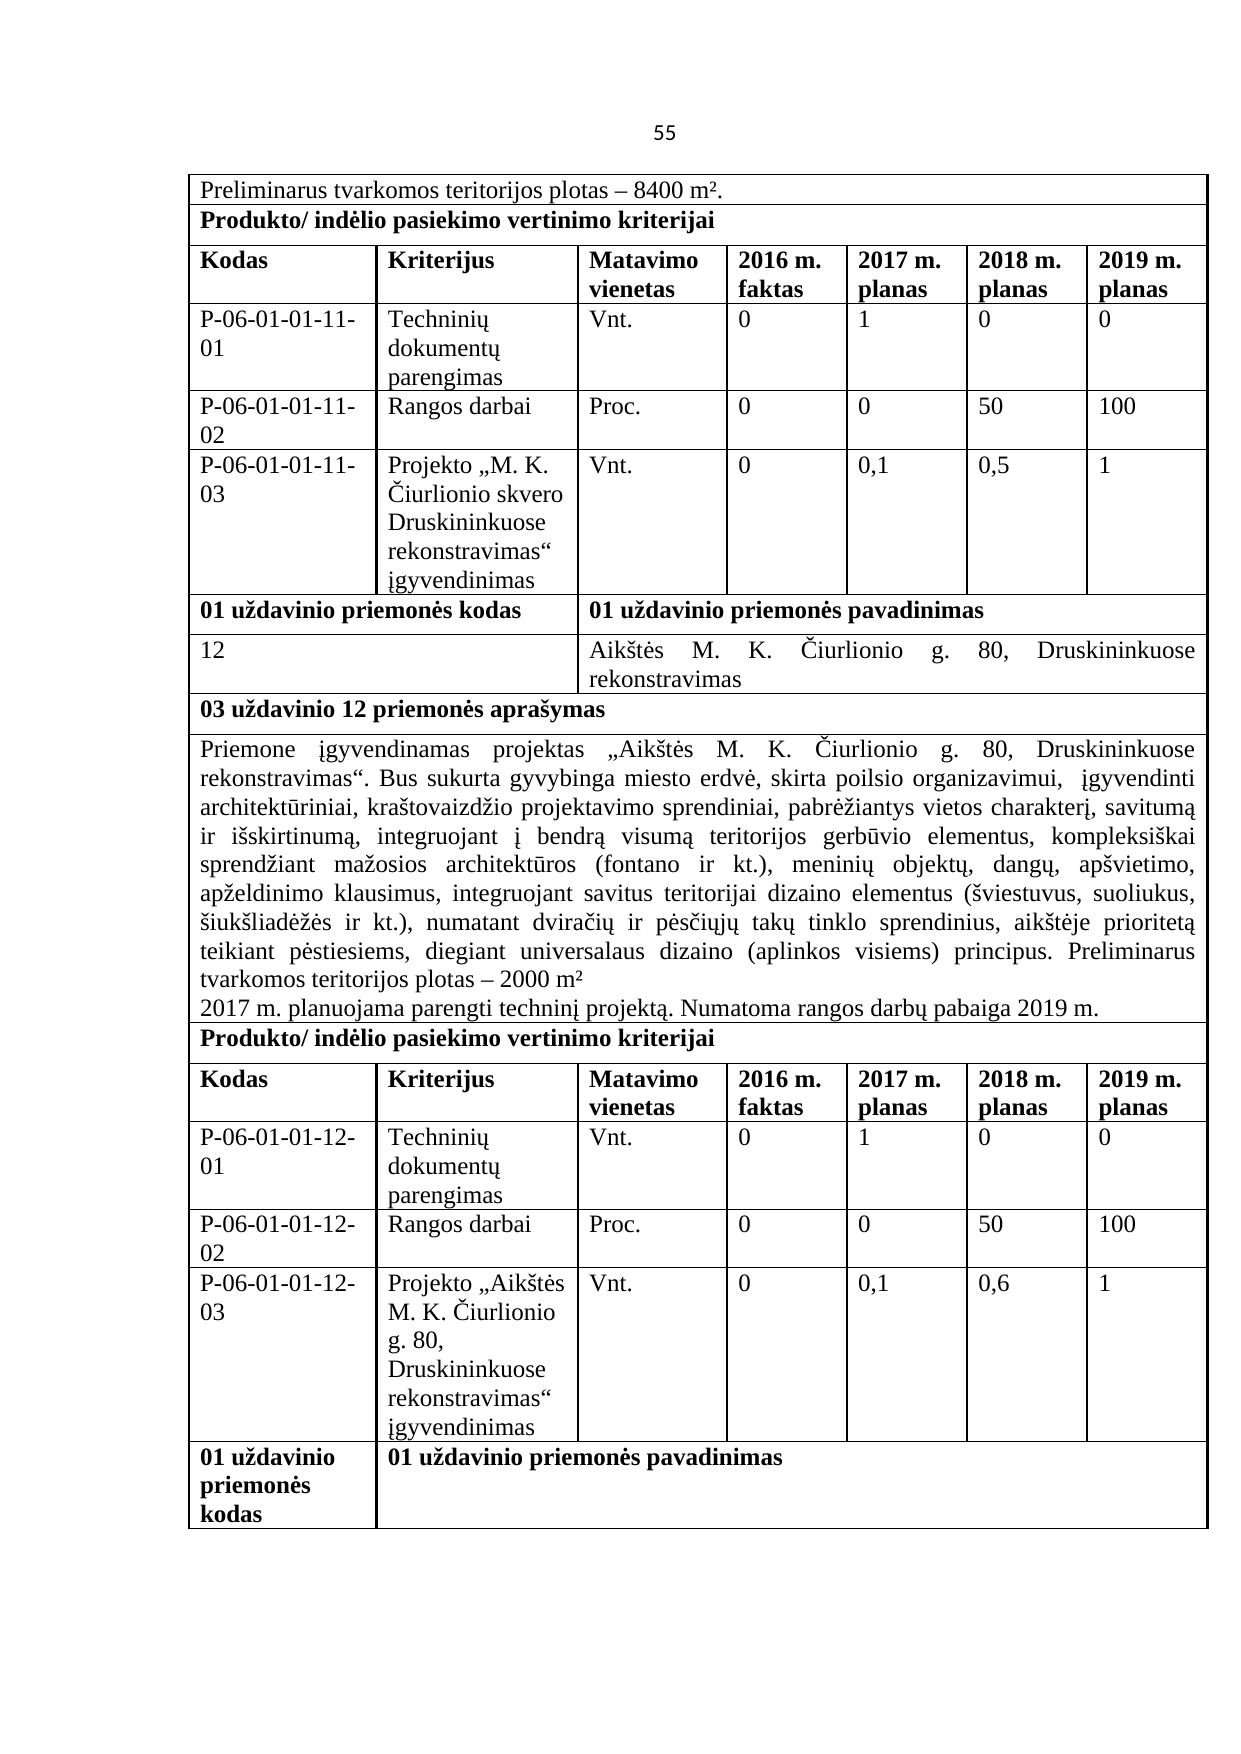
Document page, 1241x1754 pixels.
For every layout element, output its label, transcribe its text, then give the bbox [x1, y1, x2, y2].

table_cell 0 [728, 391, 846, 449]
table_cell 2017 m. planas [848, 246, 966, 303]
table_cell Vnt. [579, 1122, 726, 1208]
table_cell P-06-01-01-11-03 [190, 450, 375, 594]
table_cell P-06-01-01-12-03 [190, 1268, 375, 1441]
table_cell 0 [848, 391, 966, 449]
table_cell 1 [848, 304, 966, 390]
table_cell 100 [1088, 391, 1206, 449]
table_cell 1 [848, 1122, 966, 1208]
table_cell Techninių dokumentų parengimas [378, 304, 577, 390]
table_cell Proc. [579, 391, 726, 449]
table_cell 0 [968, 1122, 1086, 1208]
table_cell P-06-01-01-11-01 [190, 304, 375, 390]
table_cell 0,1 [848, 450, 966, 594]
table_cell 2017 m. planas [848, 1064, 966, 1121]
table_cell 2016 m. faktas [728, 1064, 846, 1121]
table_cell Techninių dokumentų parengimas [378, 1122, 577, 1208]
table_cell Vnt. [579, 1268, 726, 1441]
table_cell Proc. [579, 1210, 726, 1267]
table_cell P-06-01-01-11-02 [190, 391, 375, 449]
table_cell P-06-01-01-12-01 [190, 1122, 375, 1208]
table_cell 1 [1088, 1268, 1206, 1441]
table_cell 0 [728, 1210, 846, 1267]
table_cell 01 uždavinio priemonės pavadinimas [579, 595, 1206, 634]
table_cell Matavimo vienetas [579, 246, 726, 303]
table_cell 0 [728, 1268, 846, 1441]
table_cell 50 [968, 1210, 1086, 1267]
table_cell Kriterijus [378, 246, 577, 303]
table_cell Preliminarus tvarkomos teritorijos plotas – 8400 m². [190, 175, 1206, 204]
table_cell 03 uždavinio 12 priemonės aprašymas [190, 694, 1206, 733]
table_cell Vnt. [579, 304, 726, 390]
table_cell 0 [728, 1122, 846, 1208]
table_cell 0,1 [848, 1268, 966, 1441]
table_cell Kriterijus [378, 1064, 577, 1121]
table_cell 0 [728, 450, 846, 594]
table_cell 0,5 [968, 450, 1086, 594]
table_cell Rangos darbai [378, 391, 577, 449]
table_cell Kodas [190, 1064, 375, 1121]
table_cell 50 [968, 391, 1086, 449]
table_cell 0 [728, 304, 846, 390]
table_cell Produkto/ indėlio pasiekimo vertinimo kriterijai [190, 205, 1206, 244]
table_cell 01 uždavinio priemonės kodas [190, 595, 577, 634]
table_cell Matavimo vienetas [579, 1064, 726, 1121]
table_cell 0 [1088, 304, 1206, 390]
table_cell P-06-01-01-12-02 [190, 1210, 375, 1267]
table_cell 0 [848, 1210, 966, 1267]
table_cell 2018 m. planas [968, 1064, 1086, 1121]
table_cell Projekto „M. K. Čiurlionio skvero Druskininkuose rekonstravimas“ įgyvendinimas [378, 450, 577, 594]
table_cell 0 [968, 304, 1086, 390]
table_cell 2016 m. faktas [728, 246, 846, 303]
table_cell Aikštės M. K. Čiurlionio g. 80, Druskininkuose rekonstravimas [579, 635, 1206, 693]
table_cell Produkto/ indėlio pasiekimo vertinimo kriterijai [190, 1023, 1206, 1063]
table_cell 100 [1088, 1210, 1206, 1267]
table_cell Projekto „Aikštės M. K. Čiurlionio g. 80, Druskininkuose rekonstravimas“ įgyvendinimas [378, 1268, 577, 1441]
table_cell Kodas [190, 246, 375, 303]
table_cell 1 [1088, 450, 1206, 594]
table_cell 0 [1088, 1122, 1206, 1208]
table_cell 2018 m. planas [968, 246, 1086, 303]
table_cell 2019 m. planas [1088, 1064, 1206, 1121]
table_cell Priemone įgyvendinamas projektas „Aikštės M. K. Čiurlionio g. 80, Druskininkuose rekonstravimas“. Bus sukurta gyvybinga miesto erdvė, skirta poilsio organizavimui, įgyvendinti architektūriniai, kraštovaizdžio projektavimo sprendiniai, pabrėžiantys vietos charakterį, savitumą ir išskirtinumą, integruojant į bendrą visumą teritorijos gerbūvio elementus, kompleksiškai sprendžiant mažosios architektūros (fontano ir kt.), meninių objektų, dangų, apšvietimo, apželdinimo klausimus, integruojant savitus teritorijai dizaino elementus (šviestuvus, suoliukus, šiukšliadėžės ir kt.), numatant dviračių ir pėsčiųjų takų tinklo sprendinius, aikštėje prioritetą teikiant pėstiesiems, diegiant universalaus dizaino (aplinkos visiems) principus. Preliminarus tvarkomos teritorijos plotas – 2000 m² 2017 m. planuojama parengti techninį projektą. Numatoma rangos darbų pabaiga 2019 m. [190, 735, 1206, 1022]
table_cell 2019 m. planas [1088, 246, 1206, 303]
table_cell 12 [190, 635, 577, 693]
table_cell Vnt. [579, 450, 726, 594]
table_cell Rangos darbai [378, 1210, 577, 1267]
table_cell 01 uždavinio priemonės kodas [190, 1442, 375, 1528]
table_cell 01 uždavinio priemonės pavadinimas [378, 1442, 1206, 1528]
table_cell 0,6 [968, 1268, 1086, 1441]
